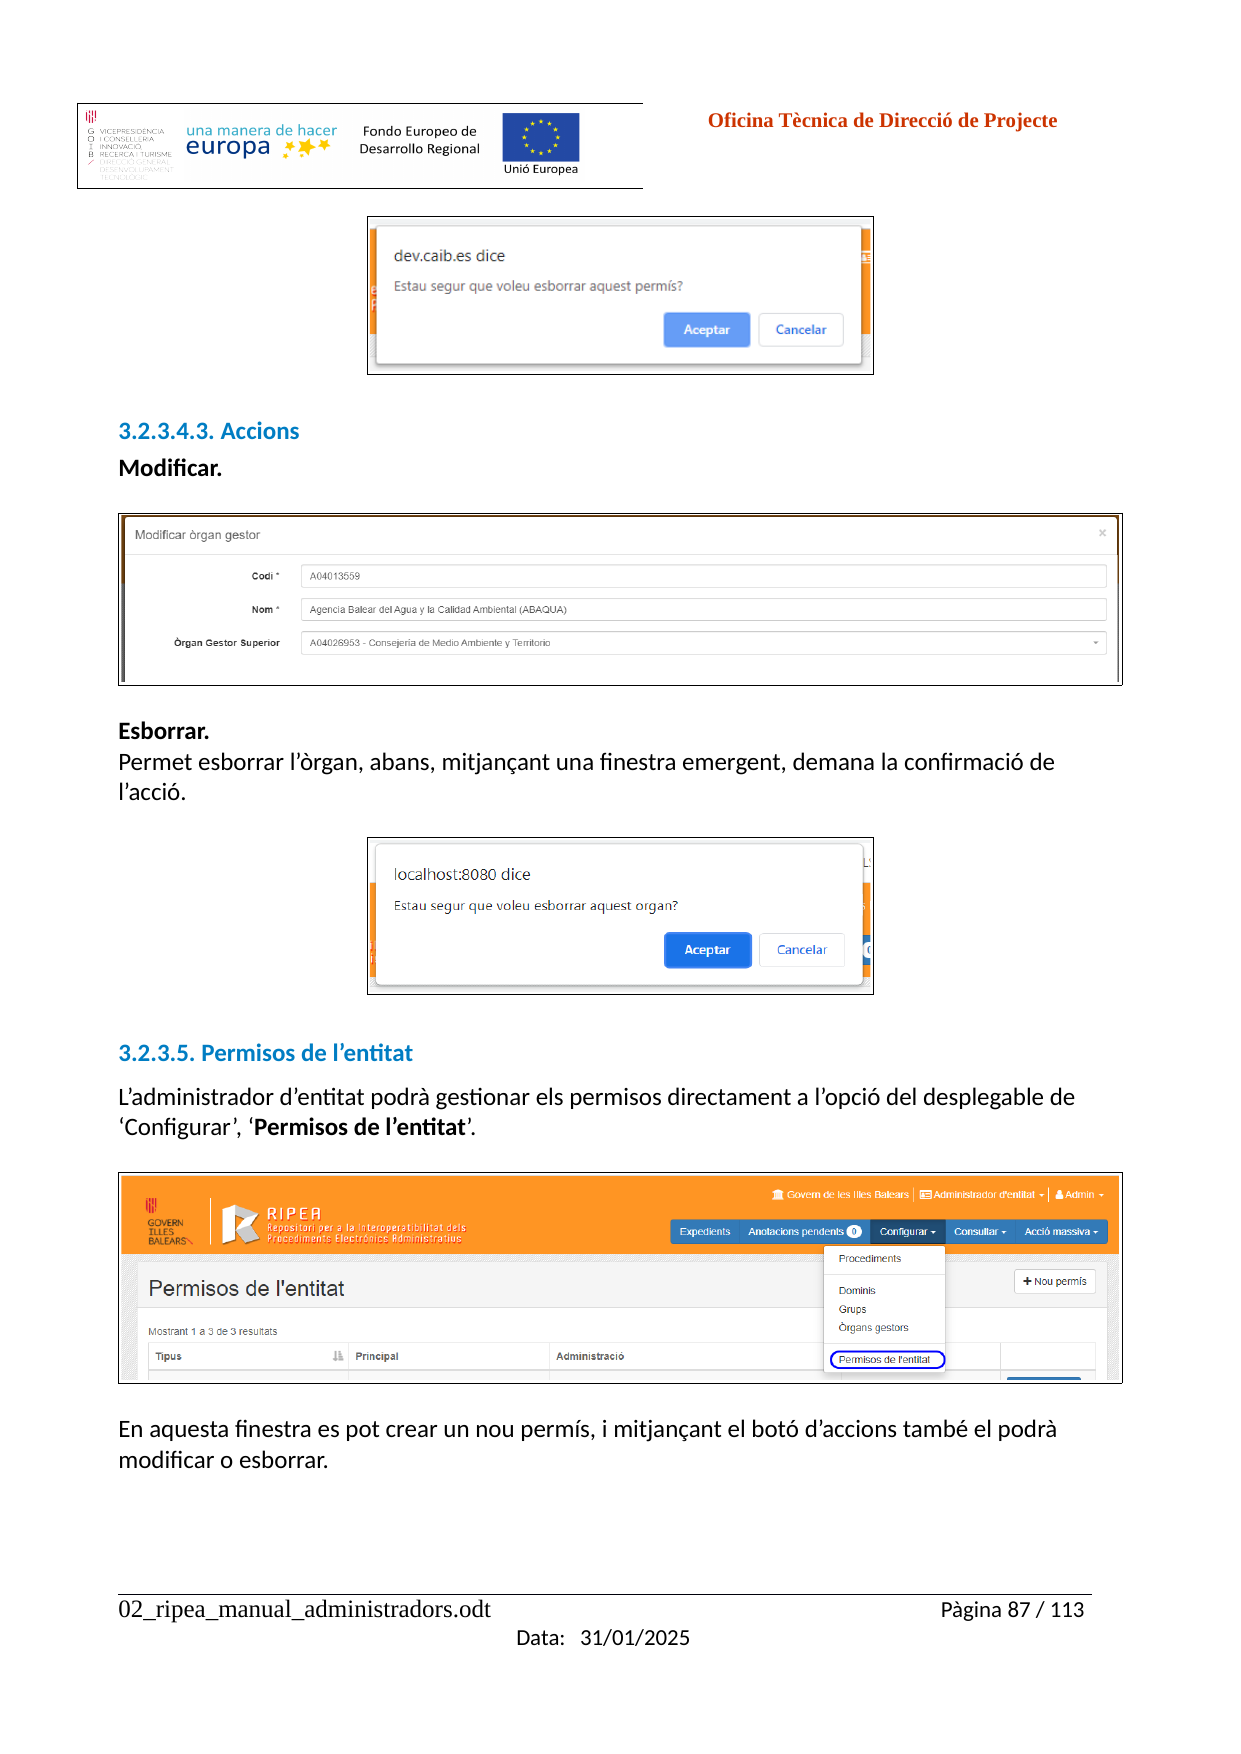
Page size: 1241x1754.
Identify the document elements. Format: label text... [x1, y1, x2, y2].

subtitle 3.2.3.4.3. Accions [118, 415, 1122, 445]
text L’administrador d’entitat podrà gestionar els permisos directament a l’opció del desplegable de ‘Configurar’, ‘Permisos de l’entitat’. [118, 1081, 1122, 1142]
picture [121, 1175, 1119, 1380]
text Permet esborrar l’òrgan, abans, mitjançant una finestra emergent, demana la confirmació de l’acció. [118, 746, 1122, 807]
subtitle 3.2.3.5. Permisos de l’entitat [118, 1038, 1122, 1068]
text En aquesta finestra es pot crear un nou permís, i mitjançant el botó d’accions també el podrà modificar o esborrar. [118, 1413, 1122, 1474]
picture [369, 840, 871, 992]
picture [369, 219, 871, 371]
picture [184, 108, 585, 182]
text Esborrar. [118, 715, 1122, 746]
picture [121, 515, 1119, 682]
text Modificar. [118, 452, 1122, 482]
picture [82, 108, 178, 182]
